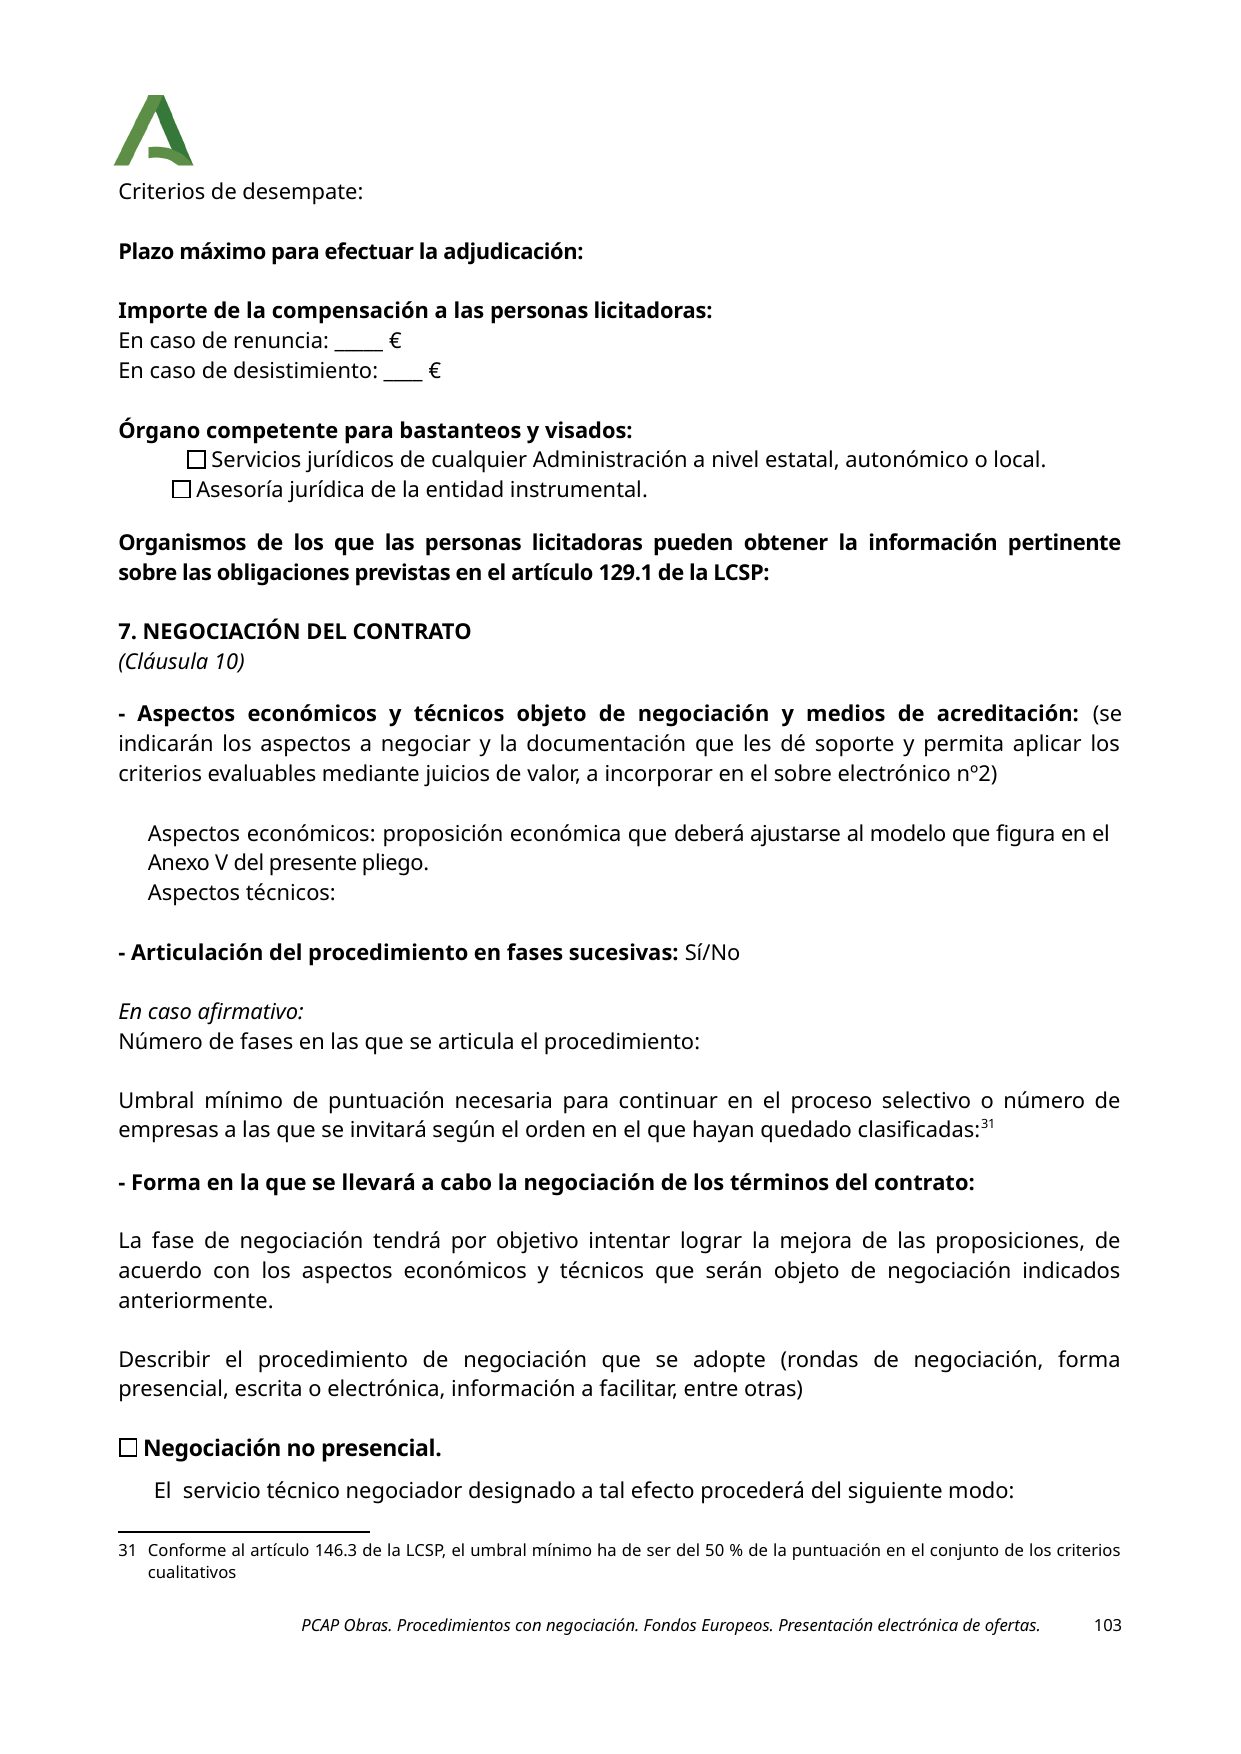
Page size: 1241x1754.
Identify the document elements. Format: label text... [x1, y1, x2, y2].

text Aspectos económicos: proposición económica que deberá ajustarse al modelo que figura en el Anexo V del presente pliego. [148, 818, 1110, 877]
text Describir el procedimiento de negociación que se adopte (rondas de negociación, forma presencial, escrita o electrónica, información a facilitar, entre otras) [118, 1344, 1122, 1403]
text Umbral mínimo de puntuación necesaria para continuar en el proceso selectivo o número de empresas a las que se invitará según el orden en el que hayan quedado clasificadas: [118, 1085, 1122, 1144]
text 7. NEGOCIACIÓN DEL CONTRATO [118, 616, 1122, 646]
picture [109, 90, 198, 170]
text - Forma en la que se llevará a cabo la negociación de los términos del contrato: [118, 1167, 1122, 1197]
text Asesoría jurídica de la entidad instrumental. [171, 474, 1122, 504]
text Aspectos técnicos: [148, 877, 1122, 907]
text Plazo máximo para efectuar la adjudicación: [118, 236, 1122, 266]
text En caso de desistimiento: ____ € [118, 355, 1122, 385]
text Órgano competente para bastanteos y visados: [118, 415, 1122, 444]
text Conforme al artículo 146.3 de la LCSP, el umbral mínimo ha de ser del 50 % de la puntuación en el conjunto de los criterios cualitativos [118, 1538, 1122, 1584]
text En caso de renuncia: _____ € [118, 325, 1122, 355]
text - Articulación del procedimiento en fases sucesivas: Sí/No [118, 937, 1122, 967]
text Organismos de los que las personas licitadoras pueden obtener la información pertinente sobre las obligaciones previstas en el artículo 129.1 de la LCSP: [118, 527, 1122, 586]
text - Aspectos económicos y técnicos objeto de negociación y medios de acreditación: (se indicarán los aspectos a negociar y la documentación que les dé soporte y permita aplicar los criterios evaluables mediante juicios de valor, a incorporar en el sobre electrónico nº2) [118, 698, 1122, 788]
text El servicio técnico negociador designado a tal efecto procederá del siguiente modo: [153, 1475, 1122, 1505]
text Negociación no presencial. [118, 1432, 1122, 1463]
text Servicios jurídicos de cualquier Administración a nivel estatal, autonómico o local. [118, 444, 1122, 474]
text En caso afirmativo: [118, 996, 1122, 1026]
text La fase de negociación tendrá por objetivo intentar lograr la mejora de las proposiciones, de acuerdo con los aspectos económicos y técnicos que serán objeto de negociación indicados anteriormente. [118, 1226, 1122, 1315]
text Número de fases en las que se articula el procedimiento: [118, 1026, 1122, 1056]
text Criterios de desempate: [118, 176, 1122, 206]
text Importe de la compensación a las personas licitadoras: [118, 296, 1122, 325]
text (Cláusula 10) [118, 646, 1122, 676]
